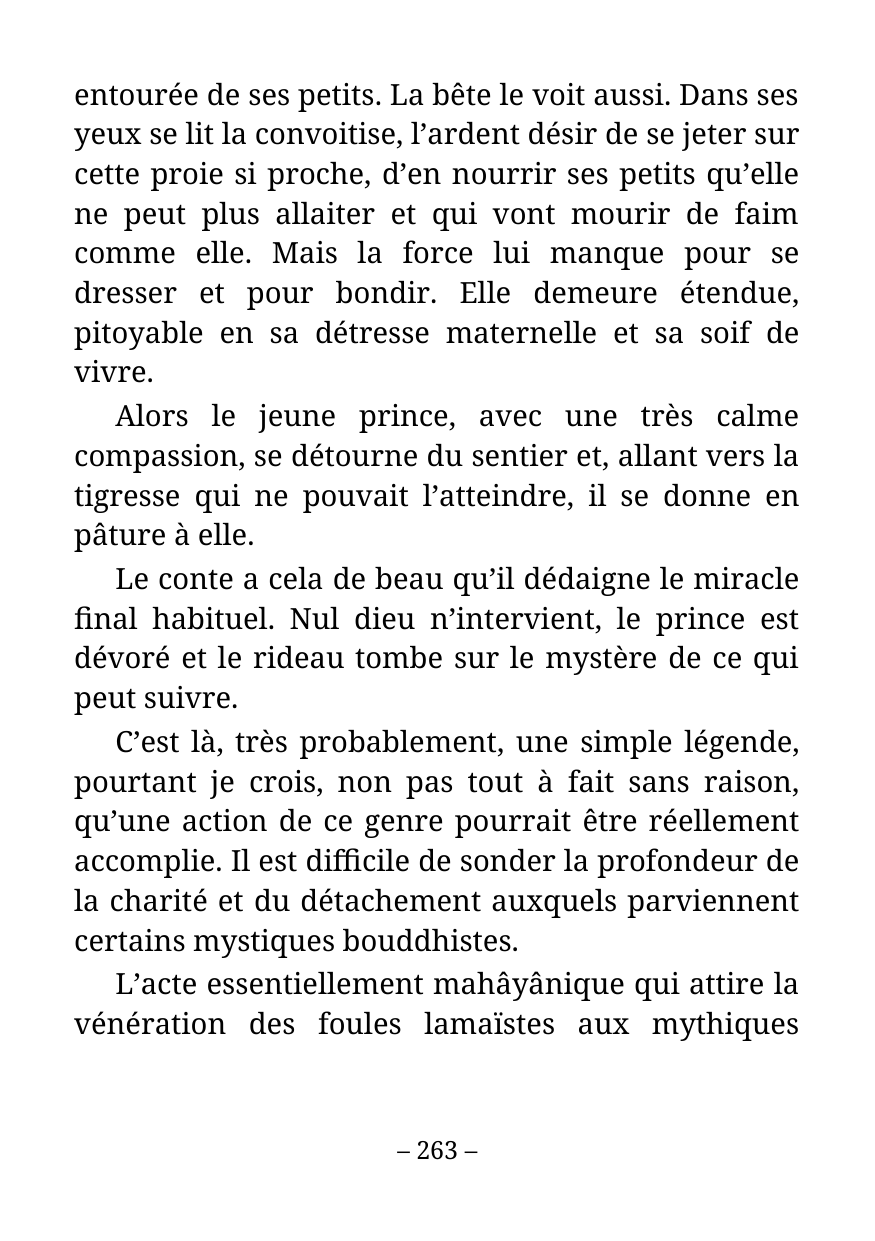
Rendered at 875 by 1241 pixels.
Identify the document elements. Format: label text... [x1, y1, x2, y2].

text entourée de ses petits. La bête le voit aussi. Dans ses yeux se lit la convoitise, l’ardent désir de se jeter sur cette proie si proche, d’en nourrir ses petits qu’elle ne peut plus allaiter et qui vont mourir de faim comme elle. Mais la force lui manque pour se dresser et pour bondir. Elle demeure étendue, pitoyable en sa détresse maternelle et sa soif de vivre. [74, 74, 800, 391]
text Alors le jeune prince, avec une très calme compassion, se détourne du sentier et, allant vers la tigresse qui ne pouvait l’atteindre, il se donne en pâture à elle. [74, 396, 800, 554]
text Le conte a cela de beau qu’il dédaigne le miracle final habituel. Nul dieu n’intervient, le prince est dévoré et le rideau tombe sur le mystère de ce qui peut suivre. [74, 558, 800, 717]
text L’acte essentiellement mahâyânique qui attire la vénération des foules lamaïstes aux mythiques [74, 964, 800, 1043]
text C’est là, très probablement, une simple légende, pourtant je crois, non pas tout à fait sans raison, qu’une action de ce genre pourrait être réellement accomplie. Il est difficile de sonder la profondeur de la charité et du détachement auxquels parviennent certains mystiques bouddhistes. [74, 721, 800, 959]
